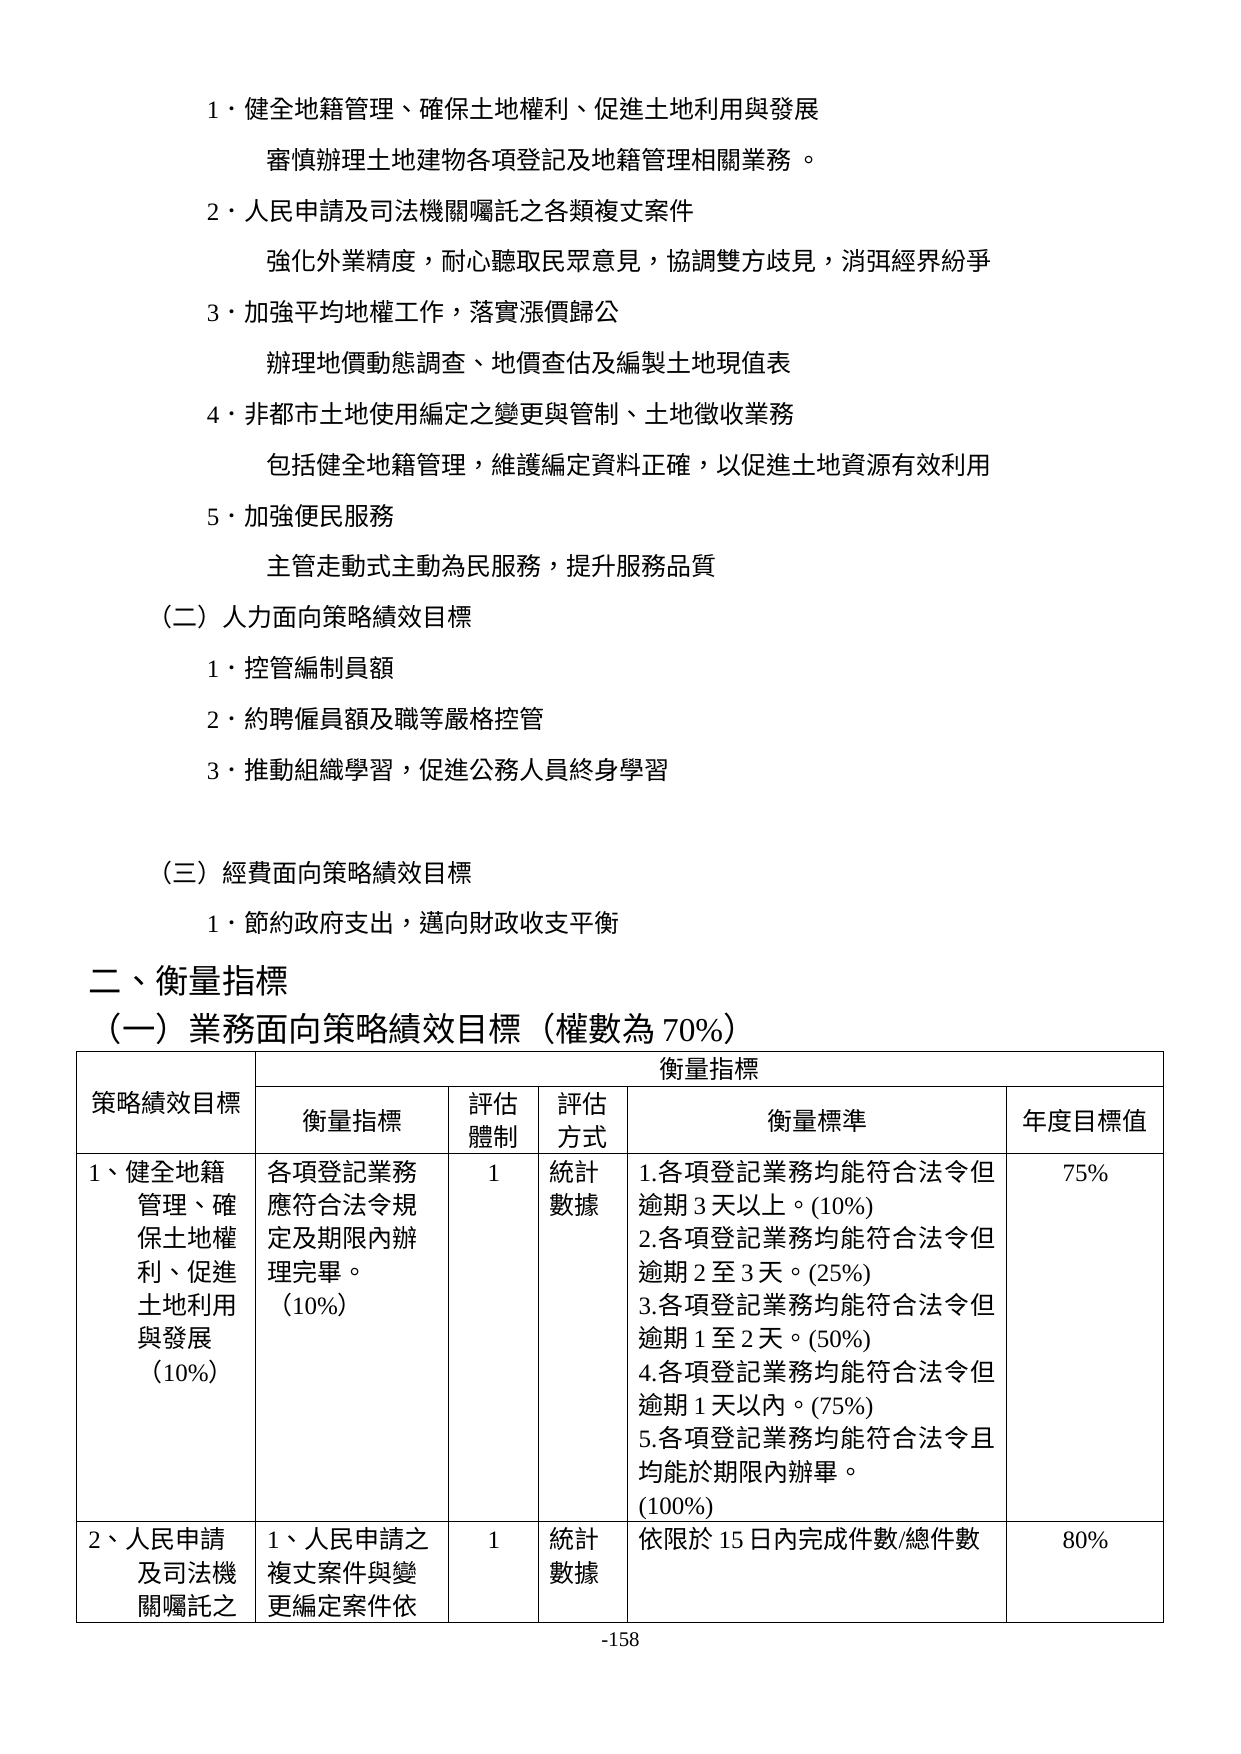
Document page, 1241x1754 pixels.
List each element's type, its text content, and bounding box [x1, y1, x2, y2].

table_cell 人民申請及司法機關囑託之 [77, 1522, 255, 1622]
text （二）人力面向策略績效目標 [148, 598, 1152, 634]
table_cell 80% [1007, 1522, 1163, 1622]
table_cell 衡量指標 [256, 1087, 448, 1153]
table_cell 1 [449, 1522, 538, 1622]
text 包括健全地籍管理，維護編定資料正確，以促進土地資源有效利用 [266, 445, 1152, 481]
table_cell 健全地籍管理、確保土地權利、促進土地利用與發展（10%） [77, 1154, 255, 1521]
table_cell 衡量標準 [628, 1087, 1006, 1153]
text 強化外業精度，耐心聽取民眾意見，協調雙方歧見，消弭經界紛爭 [266, 242, 1152, 278]
text （三）經費面向策略績效目標 [148, 853, 1152, 889]
table_cell 依限於15日內完成件數/總件數 [628, 1522, 1006, 1622]
list 節約政府支出，邁向財政收支平衡 [207, 904, 1152, 940]
table_cell 1 [449, 1154, 538, 1521]
table_header 策略績效目標 [77, 1052, 255, 1153]
list 健全地籍管理、確保土地權利、促進土地利用與發展 [207, 89, 1152, 126]
list 加強平均地權工作，落實漲價歸公 [207, 293, 1152, 329]
list 加強便民服務 [207, 496, 1152, 532]
list 推動組織學習，促進公務人員終身學習 [207, 750, 1152, 786]
list 約聘僱員額及職等嚴格控管 [207, 699, 1152, 736]
list 人民申請及司法機關囑託之各類複丈案件 [207, 191, 1152, 227]
table_header 衡量指標 [256, 1052, 1163, 1086]
table_cell 1.各項登記業務均能符合法令但逾期3天以上。(10%) 2.各項登記業務均能符合法令但逾期2至3天。(25%) 3.各項登記業務均能符合法令但逾期1至2天。(50%) 4.各項登記業務均能符合法令但逾期1天以內。(75%) 5.各項登記業務均能符合法令且均能於期限內辦畢。 (100%) [628, 1154, 1006, 1521]
text （一）業務面向策略績效目標（權數為70%） [88, 1003, 1152, 1051]
table_cell 1、人民申請之複丈案件與變更編定案件依 [256, 1522, 448, 1622]
list 非都市土地使用編定之變更與管制、土地徵收業務 [207, 394, 1152, 431]
table_cell 年度目標值 [1007, 1087, 1163, 1153]
table_cell 各項登記業務應符合法令規定及期限內辦理完畢。（10%） [256, 1154, 448, 1521]
table_cell 評估體制 [449, 1087, 538, 1153]
table_cell 統計數據 [539, 1522, 627, 1622]
table_cell 75% [1007, 1154, 1163, 1521]
text 二、衡量指標 [88, 955, 1152, 1003]
list 控管編制員額 [207, 648, 1152, 685]
table_cell 統計數據 [539, 1154, 627, 1521]
text 辦理地價動態調查、地價查估及編製土地現值表 [266, 343, 1152, 380]
text 審慎辦理土地建物各項登記及地籍管理相關業務 。 [266, 140, 1152, 176]
table_cell 評估方式 [539, 1087, 627, 1153]
text 主管走動式主動為民服務，提升服務品質 [266, 547, 1152, 583]
